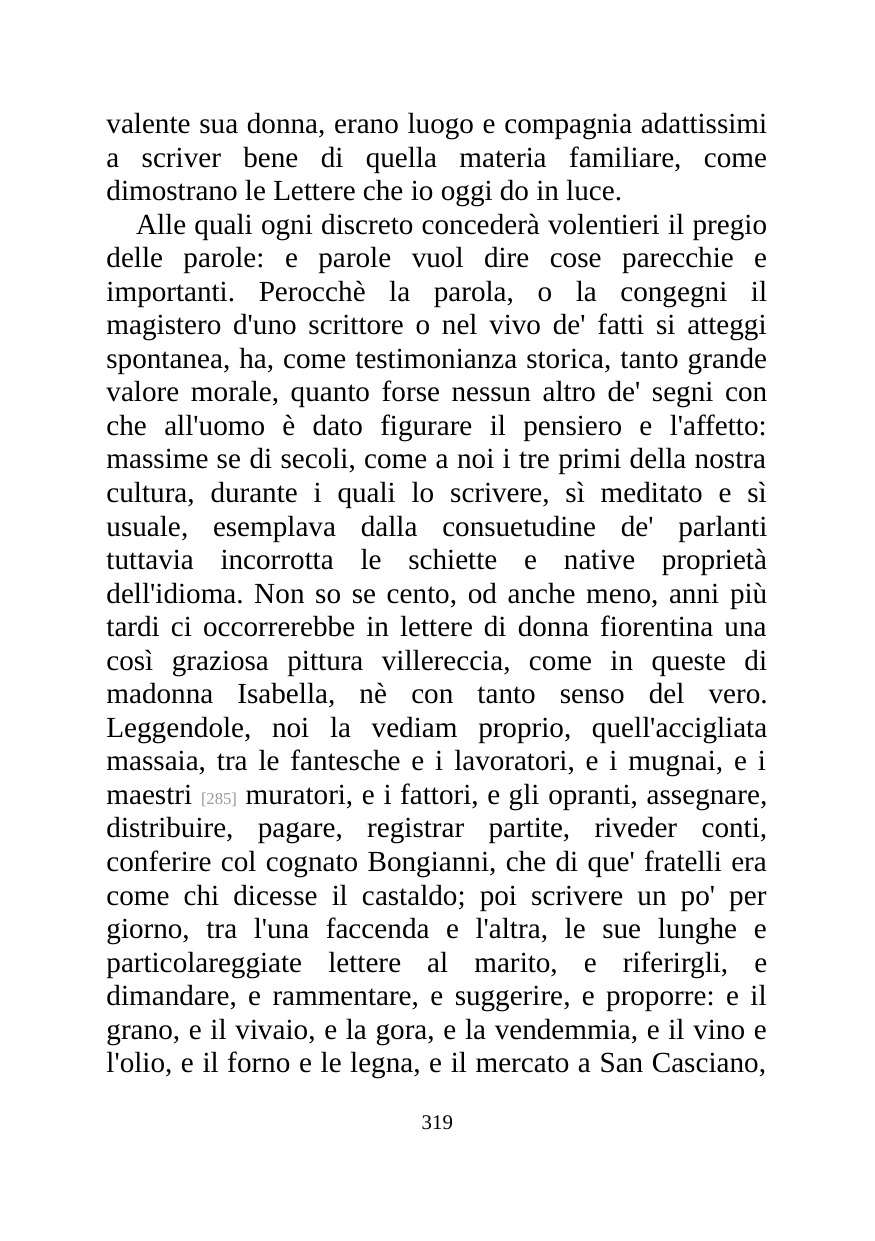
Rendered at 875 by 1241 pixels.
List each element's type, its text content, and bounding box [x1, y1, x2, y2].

text Alle quali ogni discreto concederà volentieri il pregio delle parole: e parole vuol dire cose parecchie e importanti. Perocchè la parola, o la congegni il magistero d'uno scrittore o nel vivo de' fatti si atteggi spontanea, ha, come testimonianza storica, tanto grande valore morale, quanto forse nessun altro de' segni con che all'uomo è dato figurare il pensiero e l'affetto: massime se di secoli, come a noi i tre primi della nostra cultura, durante i quali lo scrivere, sì meditato e sì usuale, esemplava dalla consuetudine de' parlanti tuttavia incorrotta le schiette e native proprietà dell'idioma. Non so se cento, od anche meno, anni più tardi ci occorrerebbe in lettere di donna fiorentina una così graziosa pittura villereccia, come in queste di madonna Isabella, nè con tanto senso del vero. Leggendole, noi la vediam proprio, quell'accigliata massaia, tra le fantesche e i lavoratori, e i mugnai, e i maestri [285] muratori, e i fattori, e gli opranti, assegnare, distribuire, pagare, registrar partite, riveder conti, conferire col cognato Bongianni, che di que' fratelli era come chi dicesse il castaldo; poi scrivere un po' per giorno, tra l'una faccenda e l'altra, le sue lunghe e particolareggiate lettere al marito, e riferirgli, e dimandare, e rammentare, e suggerire, e proporre: e il grano, e il vivaio, e la gora, e la vendemmia, e il vino e l'olio, e il forno e le legna, e il mercato a San Casciano, [106, 207, 768, 1079]
text valente sua donna, erano luogo e compagnia adattissimi a scriver bene di quella materia familiare, come dimostrano le Lettere che io oggi do in luce. [106, 106, 768, 207]
